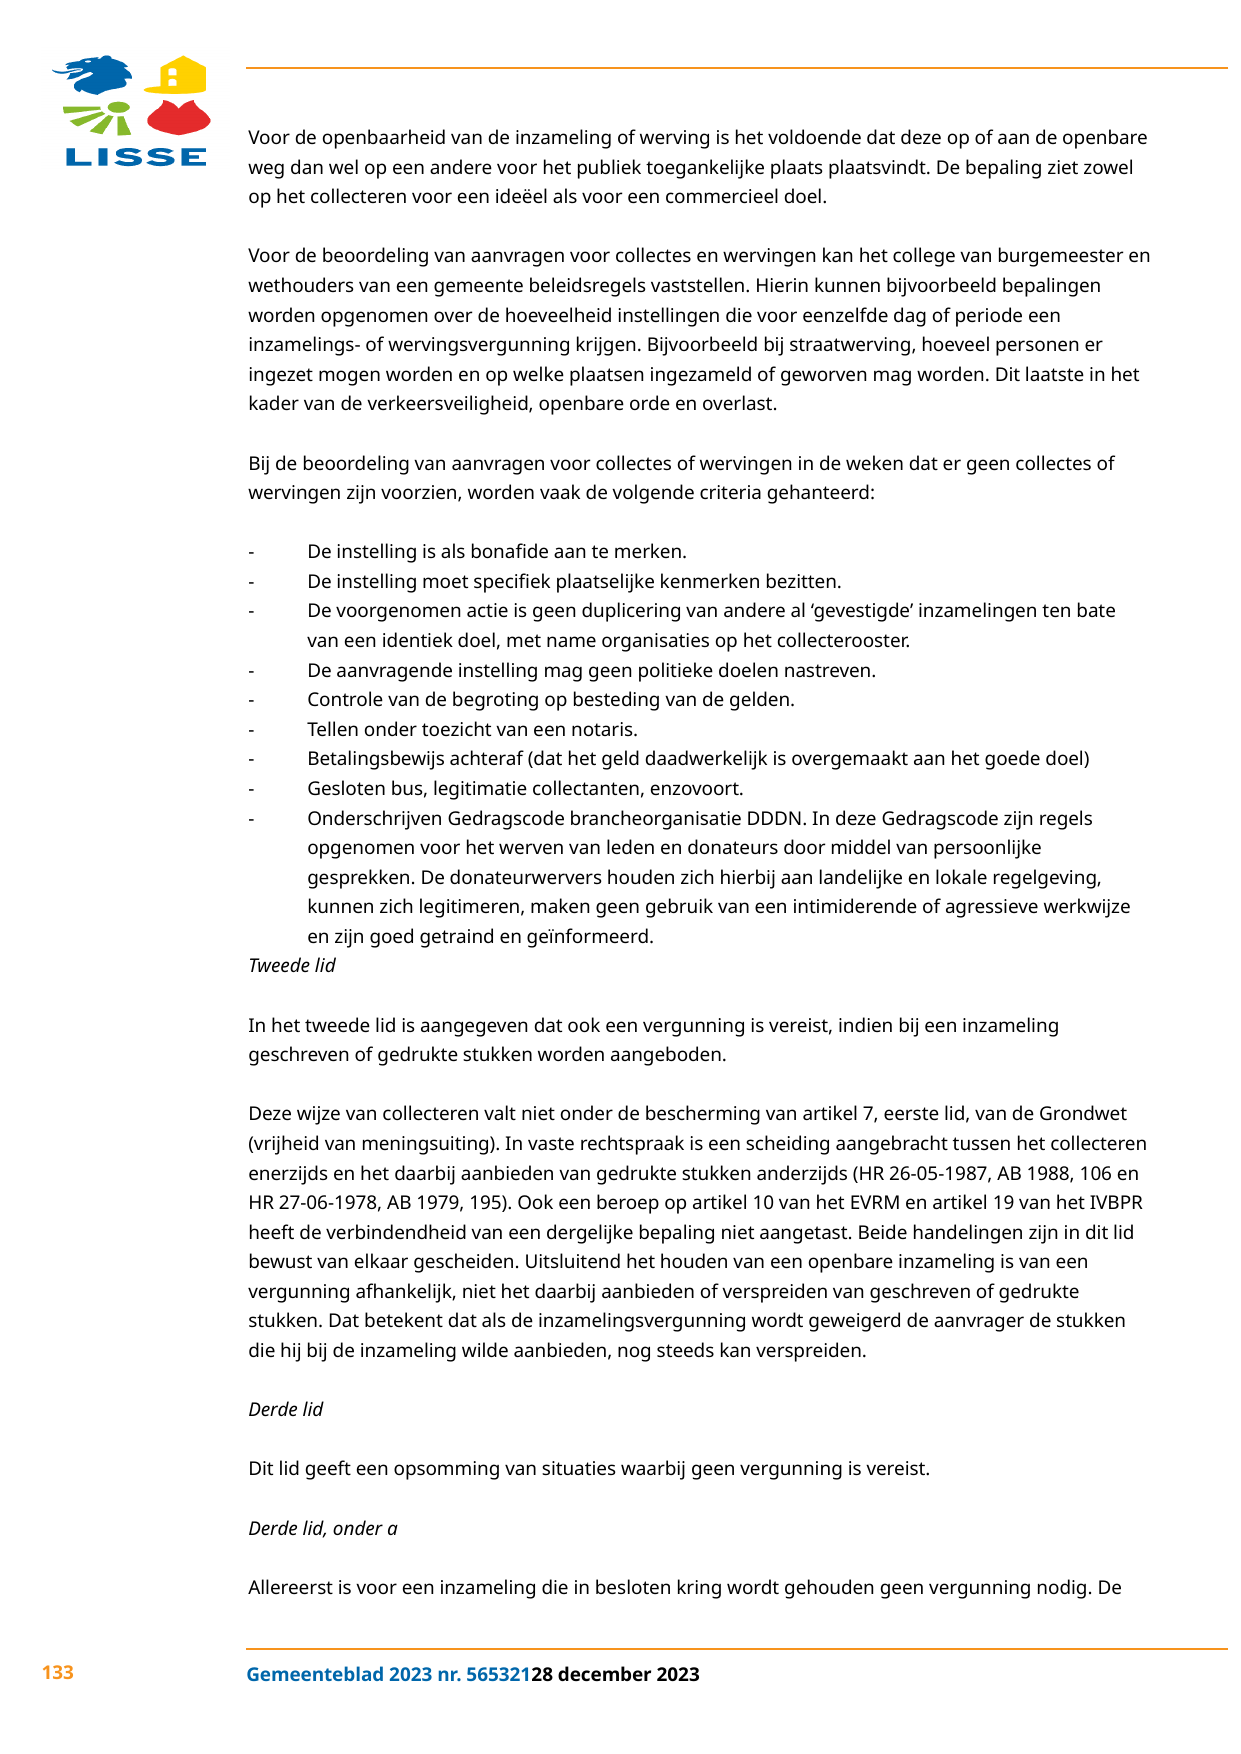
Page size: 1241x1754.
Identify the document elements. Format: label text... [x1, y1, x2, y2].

list De instelling moet specifiek plaatselijke kenmerken bezitten. [248, 568, 1152, 594]
list Betalingsbewijs achteraf (dat het geld daadwerkelijk is overgemaakt aan het goede doel) [248, 746, 1152, 771]
text Derde lid [248, 1396, 1152, 1422]
text Bij de beoordeling van aanvragen voor collectes of wervingen in de weken dat er geen collectes of wervingen zijn voorzien, worden vaak de volgende criteria gehanteerd: [248, 450, 1152, 505]
text Voor de beoordeling van aanvragen voor collectes en wervingen kan het college van burgemeester en wethouders van een gemeente beleidsregels vaststellen. Hierin kunnen bijvoorbeeld bepalingen worden opgenomen over de hoeveelheid instellingen die voor eenzelfde dag of periode een inzamelings- of wervingsvergunning krijgen. Bijvoorbeeld bij straatwerving, hoeveel personen er ingezet mogen worden en op welke plaatsen ingezameld of geworven mag worden. Dit laatste in het kader van de verkeersveiligheid, openbare orde en overlast. [248, 243, 1152, 416]
list De voorgenomen actie is geen duplicering van andere al ‘gevestigde’ inzamelingen ten bate van een identiek doel, met name organisaties op het collecterooster. [248, 598, 1152, 653]
list De instelling is als bonafide aan te merken. [248, 538, 1152, 564]
picture [41, 47, 231, 172]
text Allereerst is voor een inzameling die in besloten kring wordt gehouden geen vergunning nodig. De [248, 1574, 1152, 1600]
text Tweede lid [248, 953, 1152, 978]
list De aanvragende instelling mag geen politieke doelen nastreven. [248, 657, 1152, 683]
list Gesloten bus, legitimatie collectanten, enzovoort. [248, 775, 1152, 801]
text Derde lid, onder a [248, 1515, 1152, 1541]
text Deze wijze van collecteren valt niet onder de bescherming van artikel 7, eerste lid, van de Grondwet (vrijheid van meningsuiting). In vaste rechtspraak is een scheiding aangebracht tussen het collecteren enerzijds en het daarbij aanbieden van gedrukte stukken anderzijds (HR 26-05-1987, AB 1988, 106 en HR 27-06-1978, AB 1979, 195). Ook een beroep op artikel 10 van het EVRM en artikel 19 van het IVBPR heeft de verbindendheid van een dergelijke bepaling niet aangetast. Beide handelingen zijn in dit lid bewust van elkaar gescheiden. Uitsluitend het houden van een openbare inzameling is van een vergunning afhankelijk, niet het daarbij aanbieden of verspreiden van geschreven of gedrukte stukken. Dat betekent dat als de inzamelingsvergunning wordt geweigerd de aanvrager de stukken die hij bij de inzameling wilde aanbieden, nog steeds kan verspreiden. [248, 1101, 1152, 1363]
text In het tweede lid is aangegeven dat ook een vergunning is vereist, indien bij een inzameling geschreven of gedrukte stukken worden aangeboden. [248, 1012, 1152, 1067]
list Tellen onder toezicht van een notaris. [248, 716, 1152, 742]
list Onderschrijven Gedragscode brancheorganisatie DDDN. In deze Gedragscode zijn regels opgenomen voor het werven van leden en donateurs door middel van persoonlijke gesprekken. De donateurwervers houden zich hierbij aan landelijke en lokale regelgeving, kunnen zich legitimeren, maken geen gebruik van een intimiderende of agressieve werkwijze en zijn goed getraind en geïnformeerd. [248, 805, 1152, 949]
text Voor de openbaarheid van de inzameling of werving is het voldoende dat deze op of aan de openbare weg dan wel op een andere voor het publiek toegankelijke plaats plaatsvindt. De bepaling ziet zowel op het collecteren voor een ideëel als voor een commercieel doel. [248, 124, 1152, 209]
list Controle van de begroting op besteding van de gelden. [248, 686, 1152, 712]
text Dit lid geeft een opsomming van situaties waarbij geen vergunning is vereist. [248, 1456, 1152, 1481]
